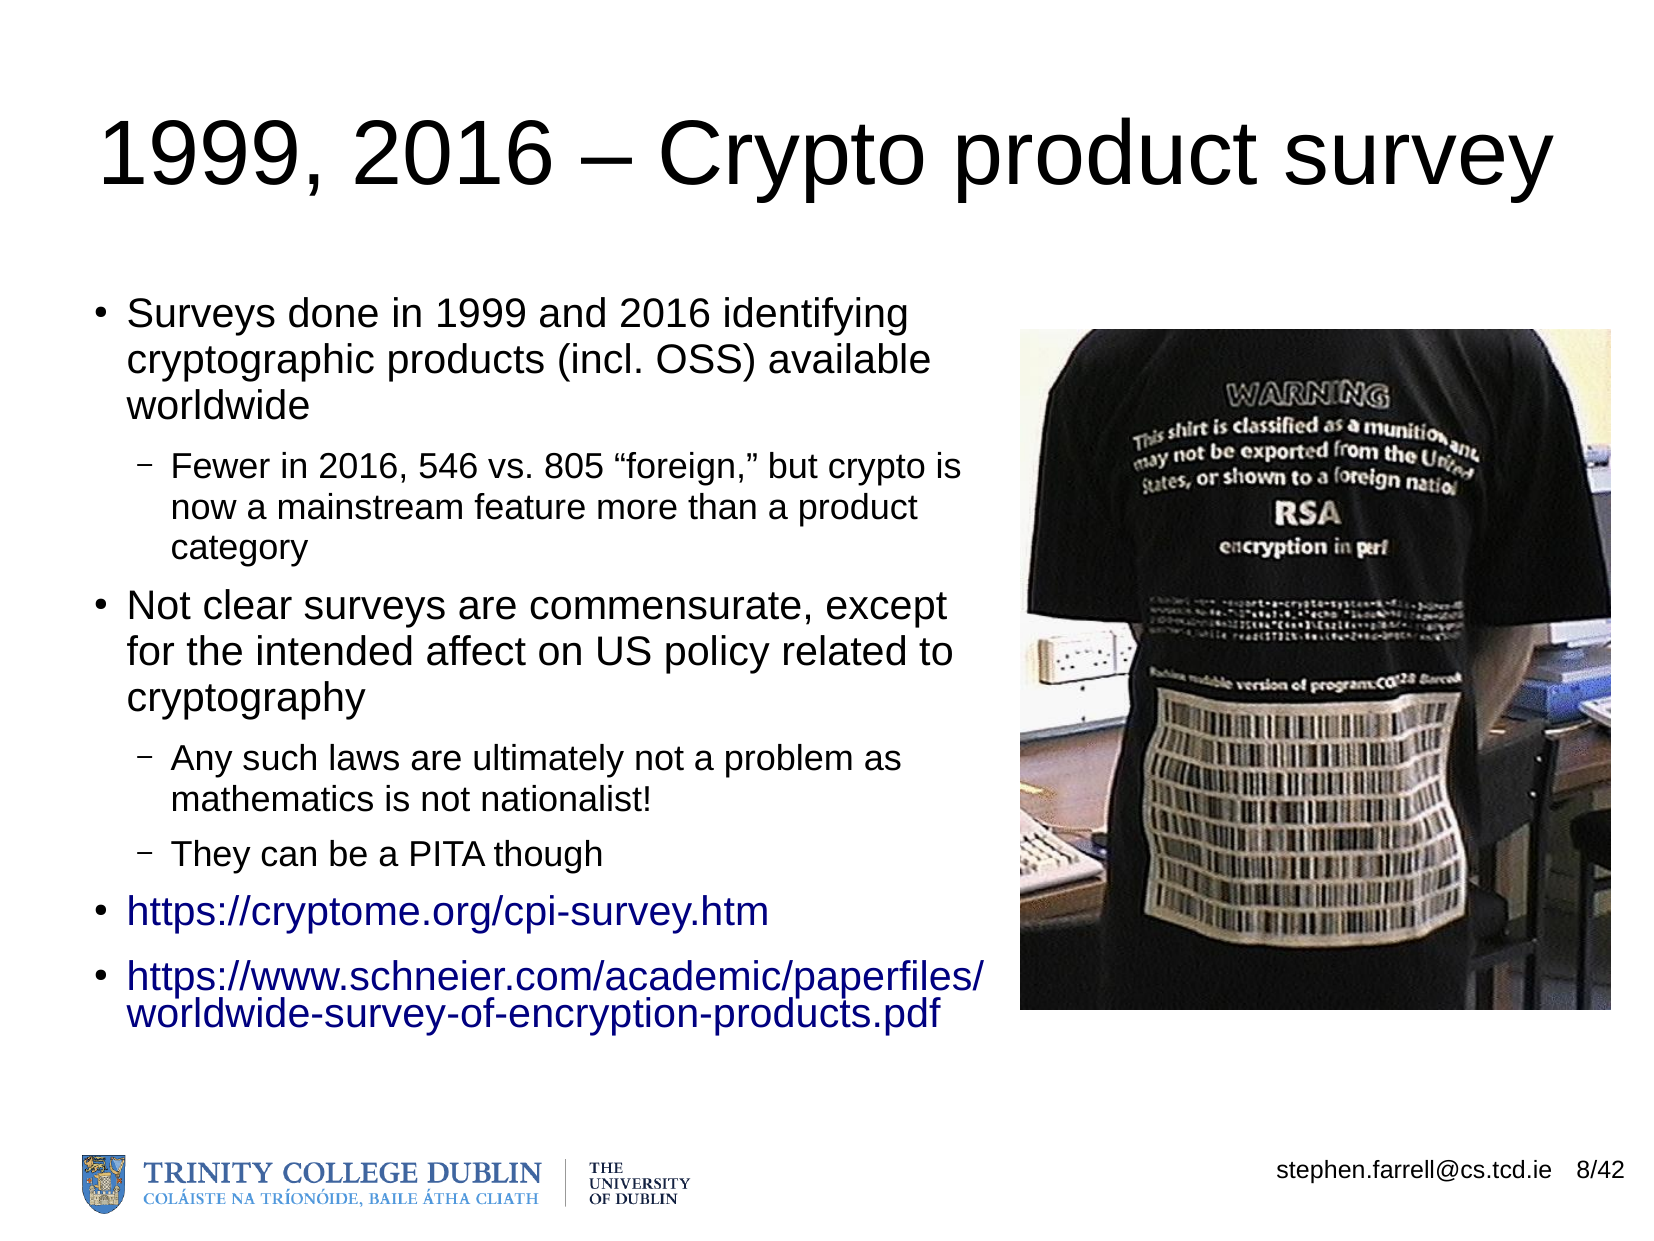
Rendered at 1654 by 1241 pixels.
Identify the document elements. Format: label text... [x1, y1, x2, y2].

picture [1020, 329, 1611, 1010]
title 1999, 2016 – Crypto product survey [82, 49, 1571, 257]
list Surveys done in 1999 and 2016 identifying cryptographic products (incl. OSS) available worldwide Fewer in 2016, 546 vs. 805 “foreign,” but crypto is now a mainstream feature more than a product category Not clear surveys are commensurate, except for the intended affect on US policy related to cryptography Any such laws are ultimately not a problem as mathematics is not nationalist! They can be a PITA though https://cryptome.org/cpi-survey.htm https://www.schneier.com/academic/paperfiles/worldwide-survey-of-encryption-products.pdf [82, 290, 991, 1010]
picture [82, 1155, 694, 1214]
